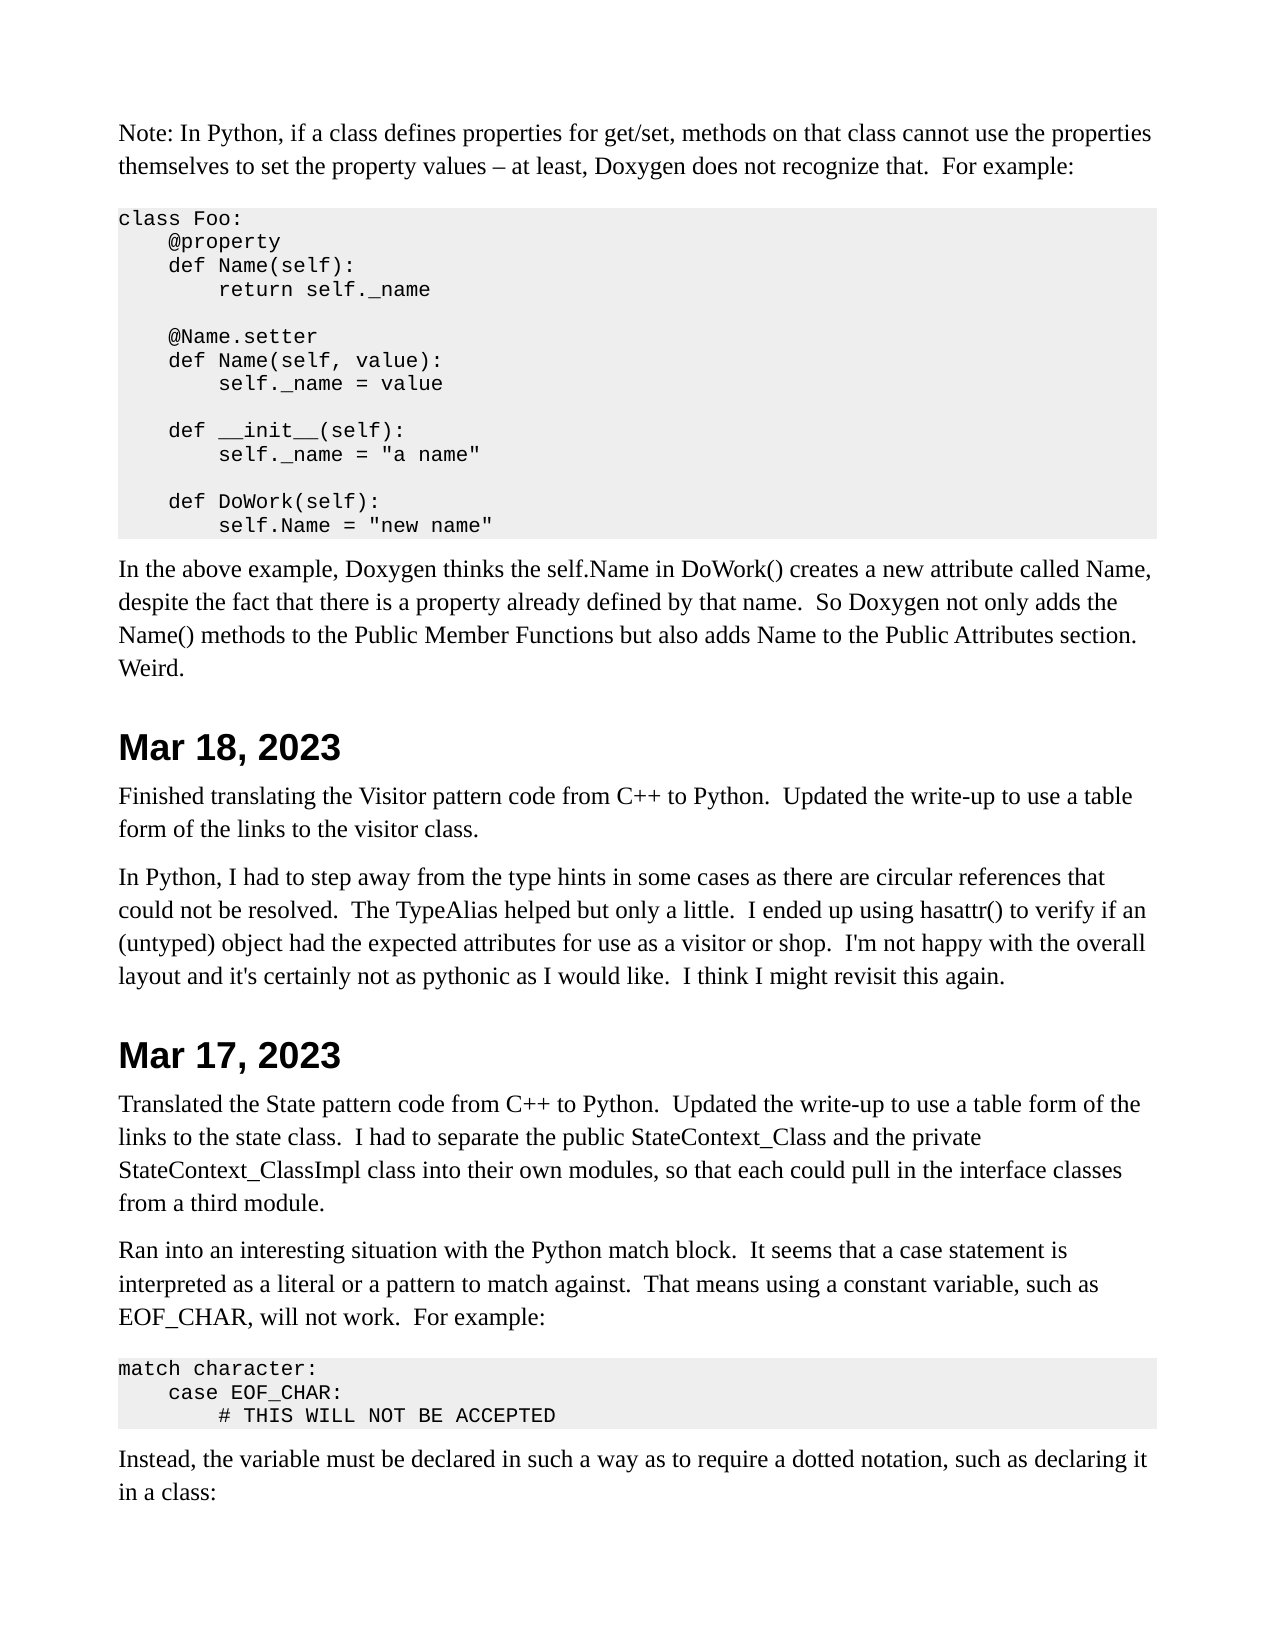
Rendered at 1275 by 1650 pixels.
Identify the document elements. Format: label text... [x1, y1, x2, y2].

text self._name = value [118, 373, 1157, 397]
text In the above example, Doxygen thinks the self.Name in DoWork() creates a new attribute called Name, despite the fact that there is a property already defined by that name. So Doxygen not only adds the Name() methods to the Public Member Functions but also adds Name to the Public Attributes section. Weird. [118, 554, 1157, 682]
text case EOF_CHAR: [118, 1382, 1157, 1406]
text def DoWork(self): [118, 491, 1157, 515]
text class Foo: [118, 208, 1157, 231]
text @property [118, 231, 1157, 255]
text self._name = "a name" [118, 444, 1157, 468]
text Ran into an interesting situation with the Python match block. It seems that a case statement is interpreted as a literal or a pattern to match against. That means using a constant variable, such as EOF_CHAR, will not work. For example: [118, 1236, 1157, 1330]
text Note: In Python, if a class defines properties for get/set, methods on that class cannot use the properties themselves to set the property values – at least, Doxygen does not recognize that. For example: [118, 118, 1157, 180]
text def Name(self, value): [118, 349, 1157, 373]
text self.Name = "new name" [118, 515, 1157, 539]
text Translated the State pattern code from C++ to Python. Updated the write-up to use a table form of the links to the state class. I had to separate the public StateContext_Class and the private StateContext_ClassImpl class into their own modules, so that each could pull in the interface classes from a third module. [118, 1089, 1157, 1217]
text def __init__(self): [118, 421, 1157, 444]
text return self._name [118, 279, 1157, 302]
text match character: [118, 1358, 1157, 1382]
subtitle Mar 17, 2023 [118, 1033, 1157, 1076]
text Instead, the variable must be declared in such a way as to require a dotted notation, such as declaring it in a class: [118, 1444, 1157, 1506]
text Finished translating the Visitor pattern code from C++ to Python. Updated the write-up to use a table form of the links to the visitor class. [118, 781, 1157, 843]
text # THIS WILL NOT BE ACCEPTED [118, 1406, 1157, 1429]
text @Name.setter [118, 326, 1157, 349]
text def Name(self): [118, 255, 1157, 279]
text In Python, I had to step away from the type hints in some cases as there are circular references that could not be resolved. The TypeAlias helped but only a little. I ended up using hasattr() to verify if an (untyped) object had the expected attributes for use as a visitor or shop. I'm not happy with the overall layout and it's certainly not as pythonic as I would like. I think I might revisit this again. [118, 862, 1157, 989]
subtitle Mar 18, 2023 [118, 725, 1157, 768]
